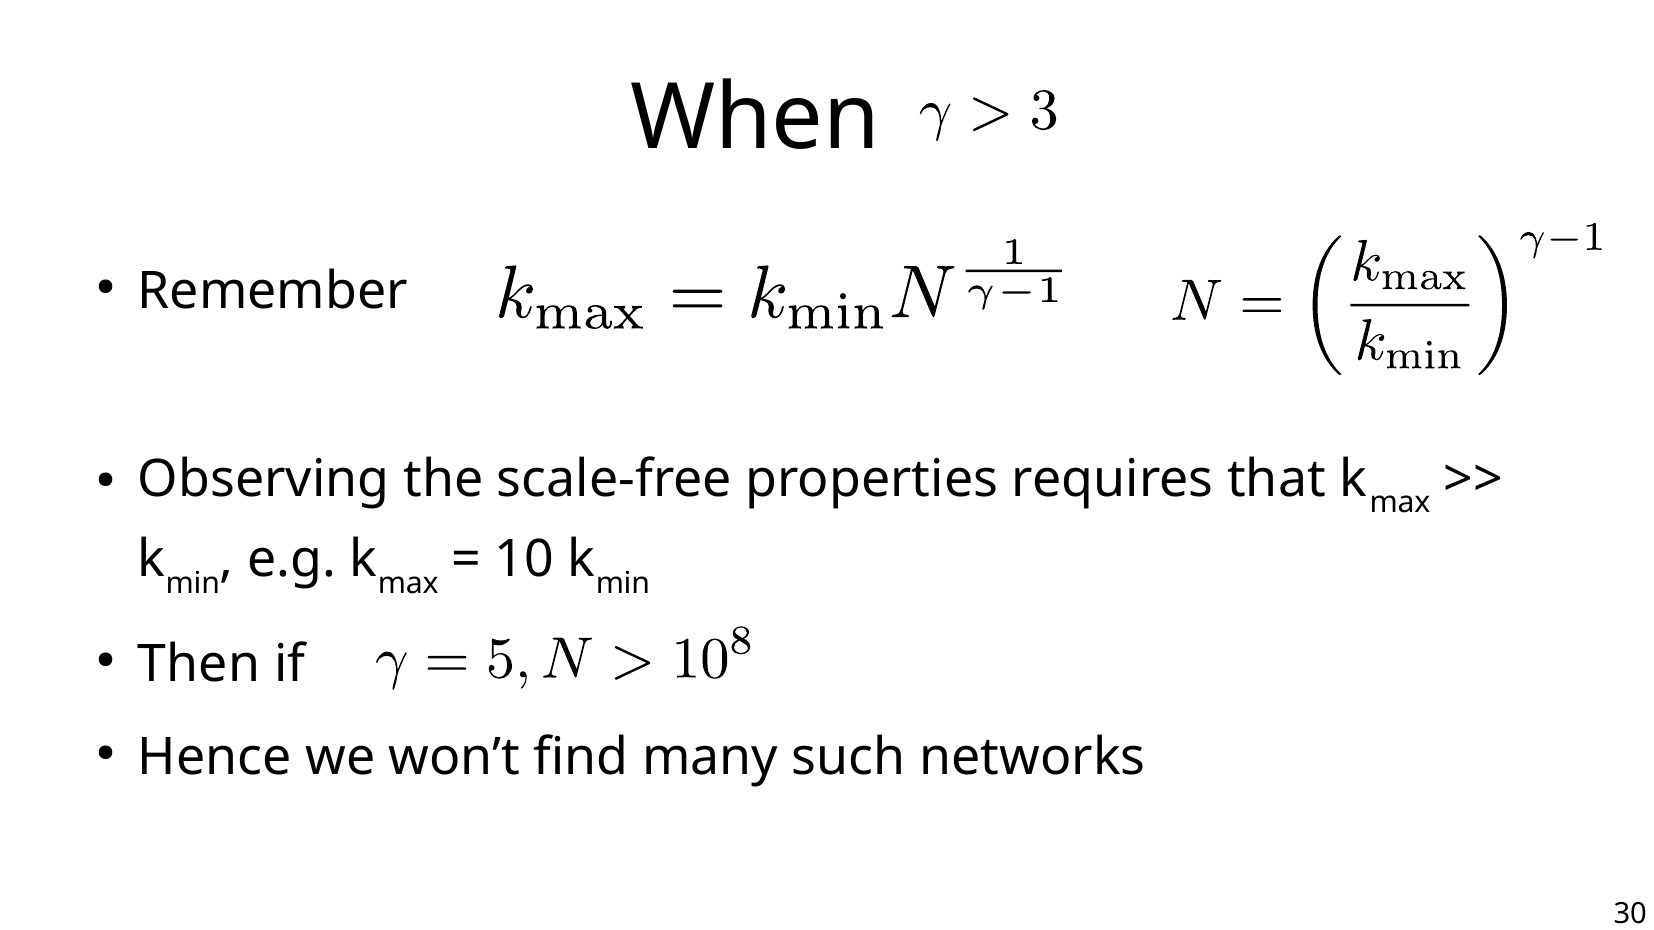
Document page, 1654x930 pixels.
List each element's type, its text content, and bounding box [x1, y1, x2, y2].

text_box [1170, 222, 1606, 376]
text_box [918, 90, 1059, 142]
list Remember Observing the scale-free properties requires that kmax >> kmin, e.g. kmax = 10 kmin Then if Hence we won’t find many such networks [82, 252, 1571, 793]
text_box [375, 626, 753, 691]
title When [82, 1, 1571, 225]
text_box [495, 238, 1063, 329]
